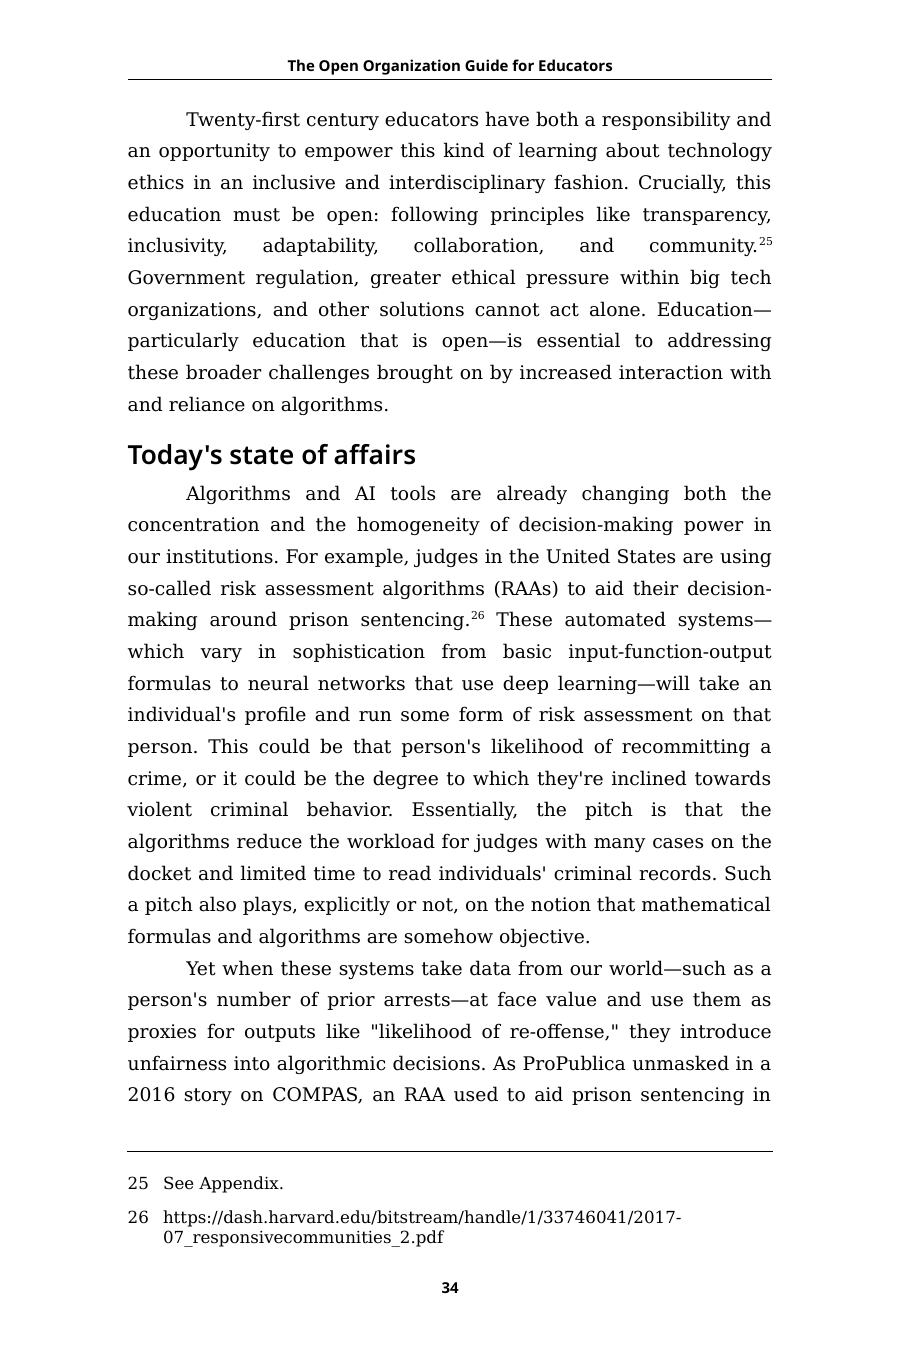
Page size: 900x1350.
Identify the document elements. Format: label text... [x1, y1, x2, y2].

text See Appendix. [127, 1174, 772, 1193]
text Algorithms and AI tools are already changing both the concentration and the homogeneity of decision-making power in our institutions. For example, judges in the United States are using so-called risk assessment algorithms (RAAs) to aid their decision-making around prison sentencing. These automated systems—which vary in sophistication from basic input-function-output formulas to neural networks that use deep learning—will take an individual's profile and run some form of risk assessment on that person. This could be that person's likelihood of recommitting a crime, or it could be the degree to which they're inclined towards violent criminal behavior. Essentially, the pitch is that the algorithms reduce the workload for judges with many cases on the docket and limited time to read individuals' criminal records. Such a pitch also plays, explicitly or not, on the notion that mathematical formulas and algorithms are somehow objective. [127, 483, 772, 948]
subtitle Today's state of affairs [127, 440, 772, 470]
text https://dash.harvard.edu/bitstream/handle/1/33746041/2017-07_responsivecommunities_2.pdf [127, 1208, 772, 1247]
text Twenty-first century educators have both a responsibility and an opportunity to empower this kind of learning about technology ethics in an inclusive and interdisciplinary fashion. Crucially, this education must be open: following principles like transparency, inclusivity, adaptability, collaboration, and community. Government regulation, greater ethical pressure within big tech organizations, and other solutions cannot act alone. Education—particularly education that is open—is essential to addressing these broader challenges brought on by increased interaction with and reliance on algorithms. [127, 109, 772, 416]
text Yet when these systems take data from our world—such as a person's number of prior arrests—at face value and use them as proxies for outputs like "likelihood of re-offense," they introduce unfairness into algorithmic decisions. As ProPublica unmasked in a 2016 story on COMPAS, an RAA used to aid prison sentencing in [127, 958, 772, 1106]
